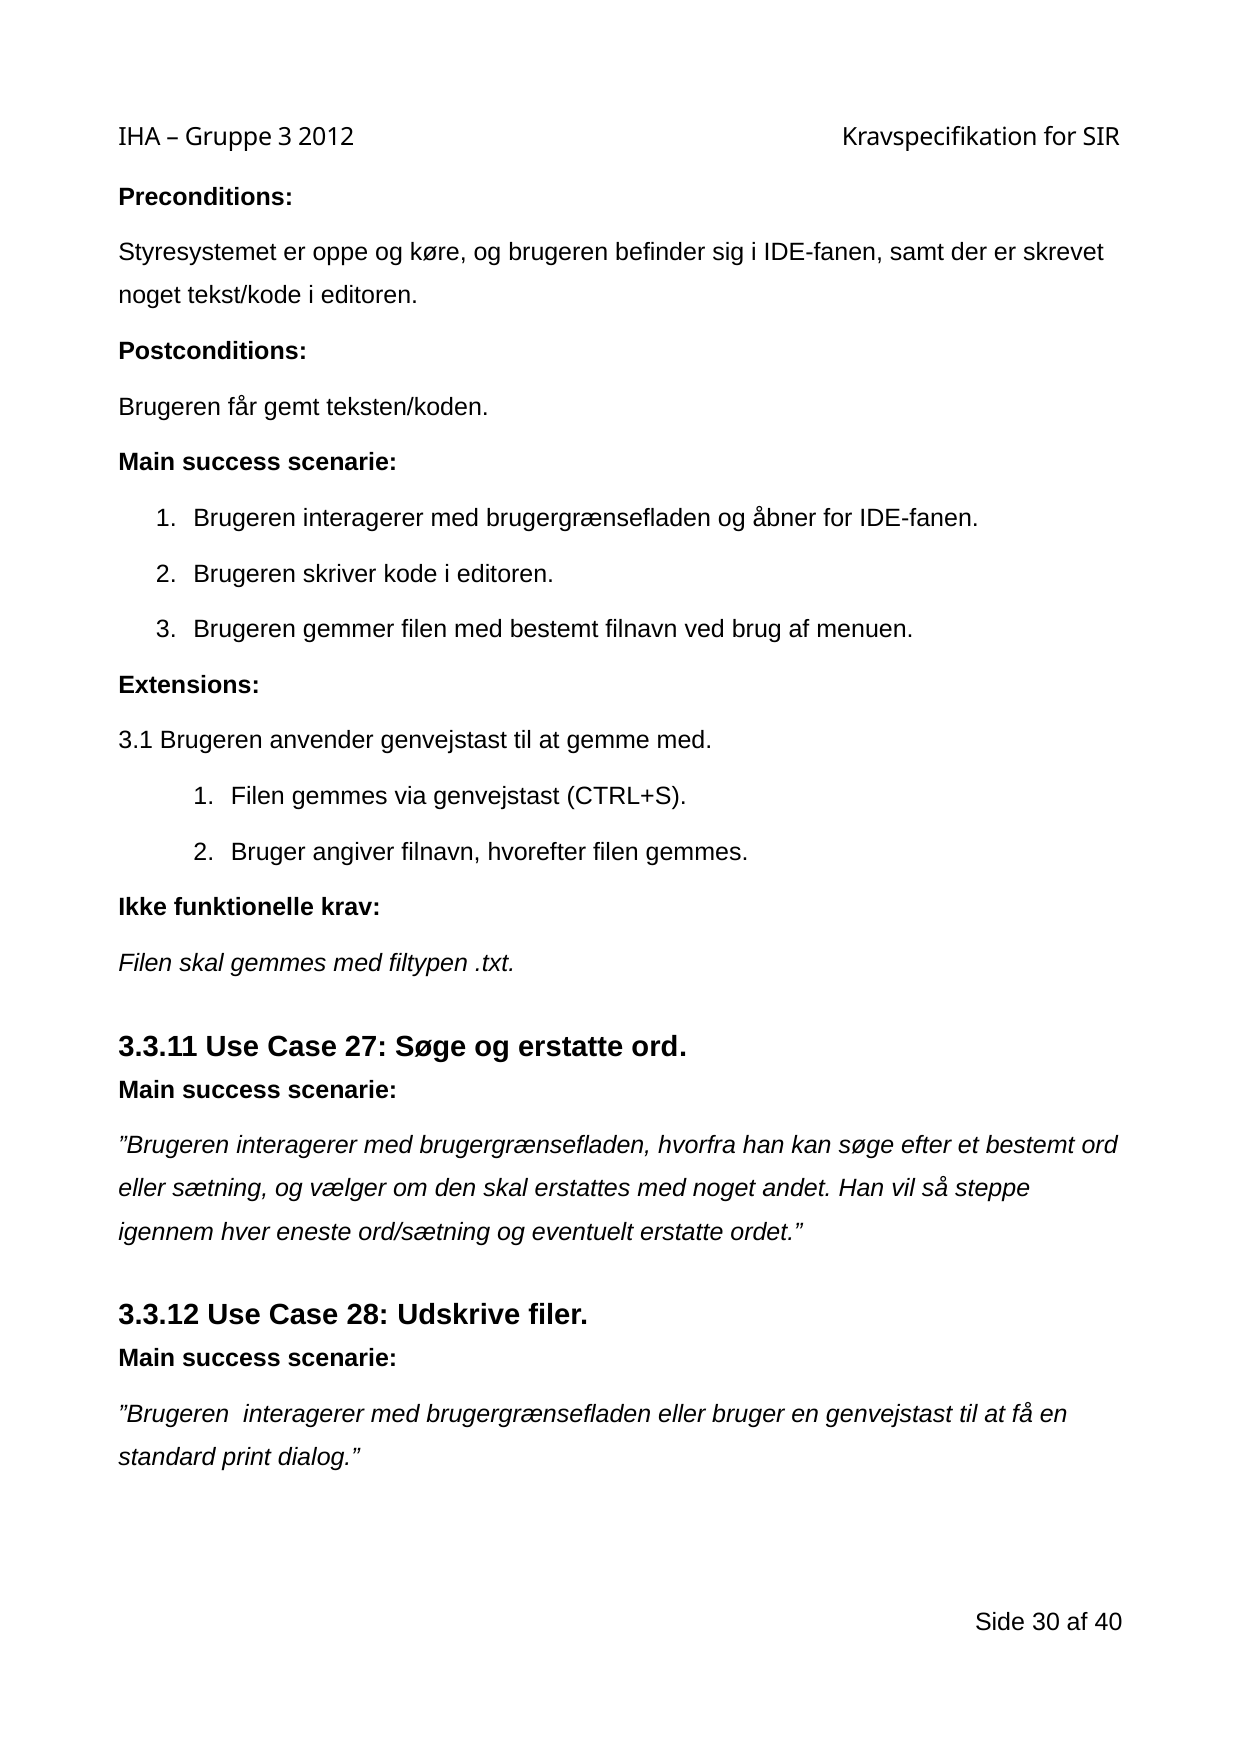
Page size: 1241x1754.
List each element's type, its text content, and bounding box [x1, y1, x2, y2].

list Brugeren gemmer filen med bestemt filnavn ved brug af menuen. [156, 614, 1122, 643]
list Bruger angiver filnavn, hvorefter filen gemmes. [193, 837, 1122, 865]
list Brugeren skriver kode i editoren. [156, 558, 1122, 587]
text Main success scenarie: [118, 1074, 1122, 1103]
subtitle 3.3.11 Use Case 27: Søge og erstatte ord. [118, 1028, 1122, 1062]
text Styresystemet er oppe og køre, og brugeren befinder sig i IDE-fanen, samt der er skrevet noget tekst/kode i editoren. [118, 237, 1122, 309]
text Main success scenarie: [118, 1343, 1122, 1372]
text Postconditions: [118, 336, 1122, 365]
subtitle 3.3.12 Use Case 28: Udskrive filer. [118, 1297, 1122, 1331]
text ”Brugeren interagerer med brugergrænsefladen eller bruger en genvejstast til at få en standard print dialog.” [118, 1399, 1122, 1471]
text 3.1 Brugeren anvender genvejstast til at gemme med. [118, 725, 1122, 754]
text Main success scenarie: [118, 447, 1122, 476]
text Ikke funktionelle krav: [118, 892, 1122, 921]
list Filen gemmes via genvejstast (CTRL+S). [193, 781, 1122, 810]
text Brugeren får gemt teksten/koden. [118, 392, 1122, 420]
text ”Brugeren interagerer med brugergrænsefladen, hvorfra han kan søge efter et bestemt ord eller sætning, og vælger om den skal erstattes med noget andet. Han vil så steppe igennem hver eneste ord/sætning og eventuelt erstatte ordet.” [118, 1130, 1122, 1245]
text Filen skal gemmes med filtypen .txt. [118, 948, 1122, 977]
text Preconditions: [118, 182, 1122, 210]
list Brugeren interagerer med brugergrænsefladen og åbner for IDE-fanen. [156, 503, 1122, 532]
text Extensions: [118, 670, 1122, 698]
